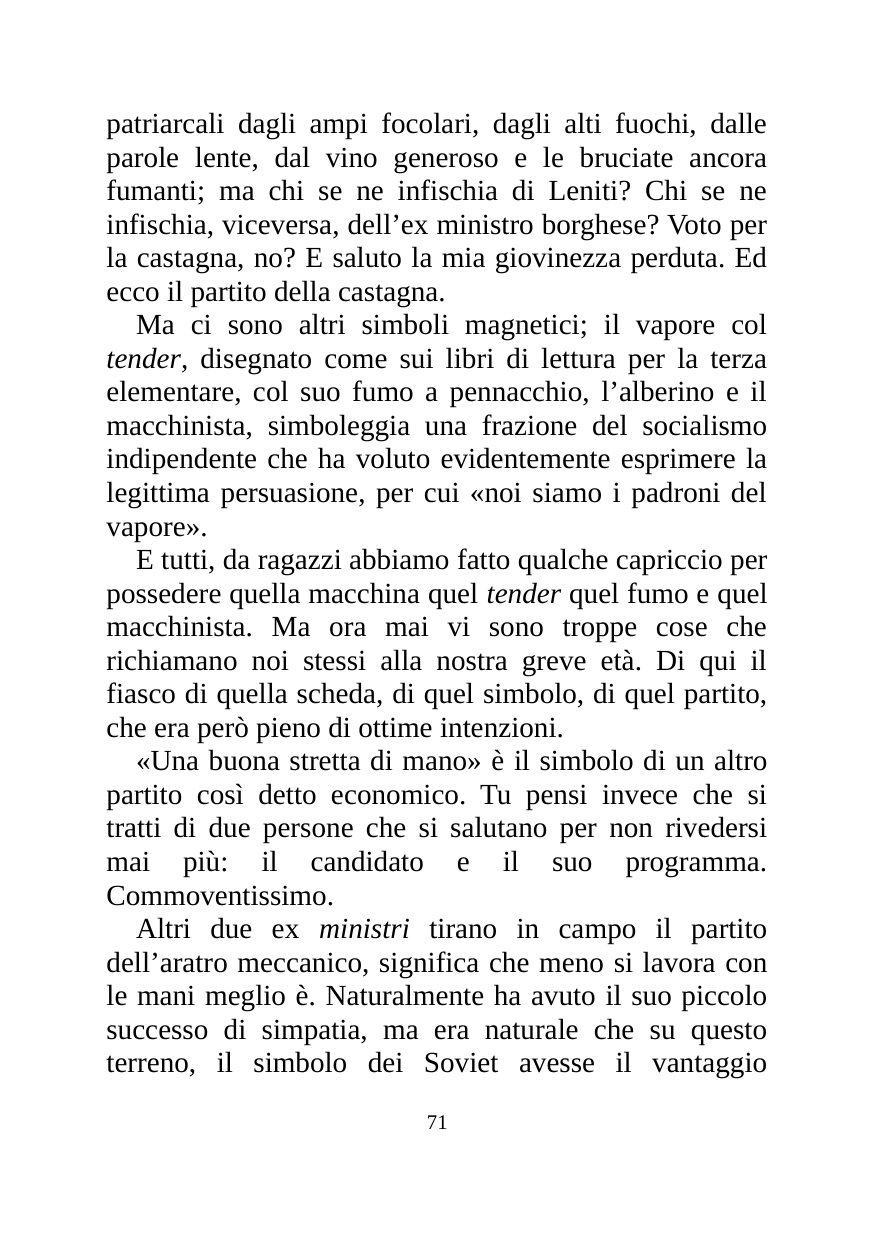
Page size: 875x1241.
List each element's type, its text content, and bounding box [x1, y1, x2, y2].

text Ma ci sono altri simboli magnetici; il vapore col tender, disegnato come sui libri di lettura per la terza elementare, col suo fumo a pennacchio, l’alberino e il macchinista, simboleggia una frazione del socialismo indipendente che ha voluto evidentemente esprimere la legittima persuasione, per cui «noi siamo i padroni del vapore». [106, 307, 768, 542]
text E tutti, da ragazzi abbiamo fatto qualche capriccio per possedere quella macchina quel tender quel fumo e quel macchinista. Ma ora mai vi sono troppe cose che richiamano noi stessi alla nostra greve età. Di qui il fiasco di quella scheda, di quel simbolo, di quel partito, che era però pieno di ottime intenzioni. [106, 542, 768, 743]
text Altri due ex ministri tirano in campo il partito dell’aratro meccanico, significa che meno si lavora con le mani meglio è. Naturalmente ha avuto il suo piccolo successo di simpatia, ma era naturale che su questo terreno, il simbolo dei Soviet avesse il vantaggio [106, 911, 768, 1079]
text patriarcali dagli ampi focolari, dagli alti fuochi, dalle parole lente, dal vino generoso e le bruciate ancora fumanti; ma chi se ne infischia di Leniti? Chi se ne infischia, viceversa, dell’ex ministro borghese? Voto per la castagna, no? E saluto la mia giovinezza perduta. Ed ecco il partito della castagna. [106, 106, 768, 307]
text «Una buona stretta di mano» è il simbolo di un altro partito così detto economico. Tu pensi invece che si tratti di due persone che si salutano per non rivedersi mai più: il candidato e il suo programma. Commoventissimo. [106, 743, 768, 911]
